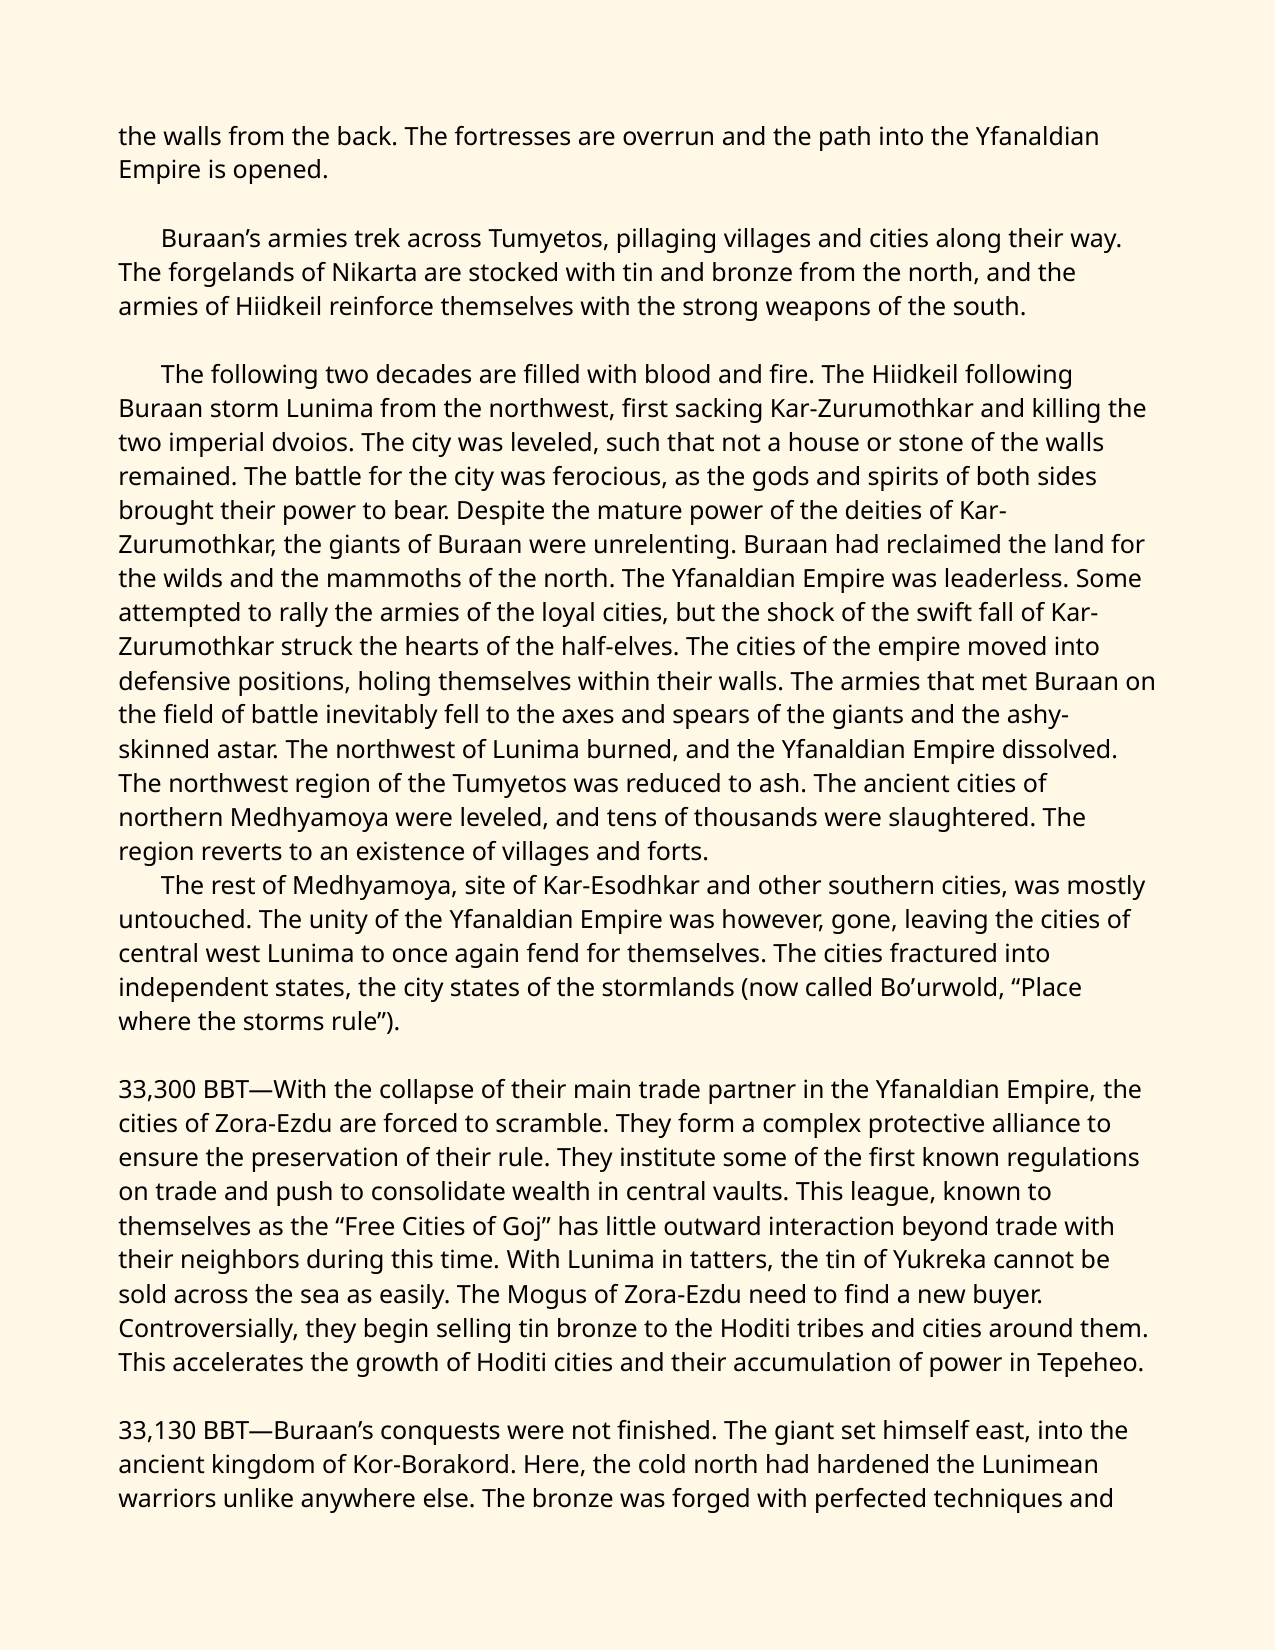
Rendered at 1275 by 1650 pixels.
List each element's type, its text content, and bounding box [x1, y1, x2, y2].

text The following two decades are filled with blood and fire. The Hiidkeil following Buraan storm Lunima from the northwest, first sacking Kar-Zurumothkar and killing the two imperial dvoios. The city was leveled, such that not a house or stone of the walls remained. The battle for the city was ferocious, as the gods and spirits of both sides brought their power to bear. Despite the mature power of the deities of Kar-Zurumothkar, the giants of Buraan were unrelenting. Buraan had reclaimed the land for the wilds and the mammoths of the north. The Yfanaldian Empire was leaderless. Some attempted to rally the armies of the loyal cities, but the shock of the swift fall of Kar-Zurumothkar struck the hearts of the half-elves. The cities of the empire moved into defensive positions, holing themselves within their walls. The armies that met Buraan on the field of battle inevitably fell to the axes and spears of the giants and the ashy-skinned astar. The northwest of Lunima burned, and the Yfanaldian Empire dissolved. The northwest region of the Tumyetos was reduced to ash. The ancient cities of northern Medhyamoya were leveled, and tens of thousands were slaughtered. The region reverts to an existence of villages and forts. [118, 357, 1157, 867]
text 33,300 BBT—With the collapse of their main trade partner in the Yfanaldian Empire, the cities of Zora-Ezdu are forced to scramble. They form a complex protective alliance to ensure the preservation of their rule. They institute some of the first known regulations on trade and push to consolidate wealth in central vaults. This league, known to themselves as the “Free Cities of Goj” has little outward interaction beyond trade with their neighbors during this time. With Lunima in tatters, the tin of Yukreka cannot be sold across the sea as easily. The Mogus of Zora-Ezdu need to find a new buyer. Controversially, they begin selling tin bronze to the Hoditi tribes and cities around them. This accelerates the growth of Hoditi cities and their accumulation of power in Tepeheo. [118, 1072, 1157, 1378]
text 33,130 BBT—Buraan’s conquests were not finished. The giant set himself east, into the ancient kingdom of Kor-Borakord. Here, the cold north had hardened the Lunimean warriors unlike anywhere else. The bronze was forged with perfected techniques and [118, 1412, 1157, 1515]
text Buraan’s armies trek across Tumyetos, pillaging villages and cities along their way. The forgelands of Nikarta are stocked with tin and bronze from the north, and the armies of Hiidkeil reinforce themselves with the strong weapons of the south. [118, 220, 1157, 322]
text the walls from the back. The fortresses are overrun and the path into the Yfanaldian Empire is opened. [118, 118, 1157, 186]
text The rest of Medhyamoya, site of Kar-Esodhkar and other southern cities, was mostly untouched. The unity of the Yfanaldian Empire was however, gone, leaving the cities of central west Lunima to once again fend for themselves. The cities fractured into independent states, the city states of the stormlands (now called Bo’urwold, “Place where the storms rule”). [118, 867, 1157, 1038]
